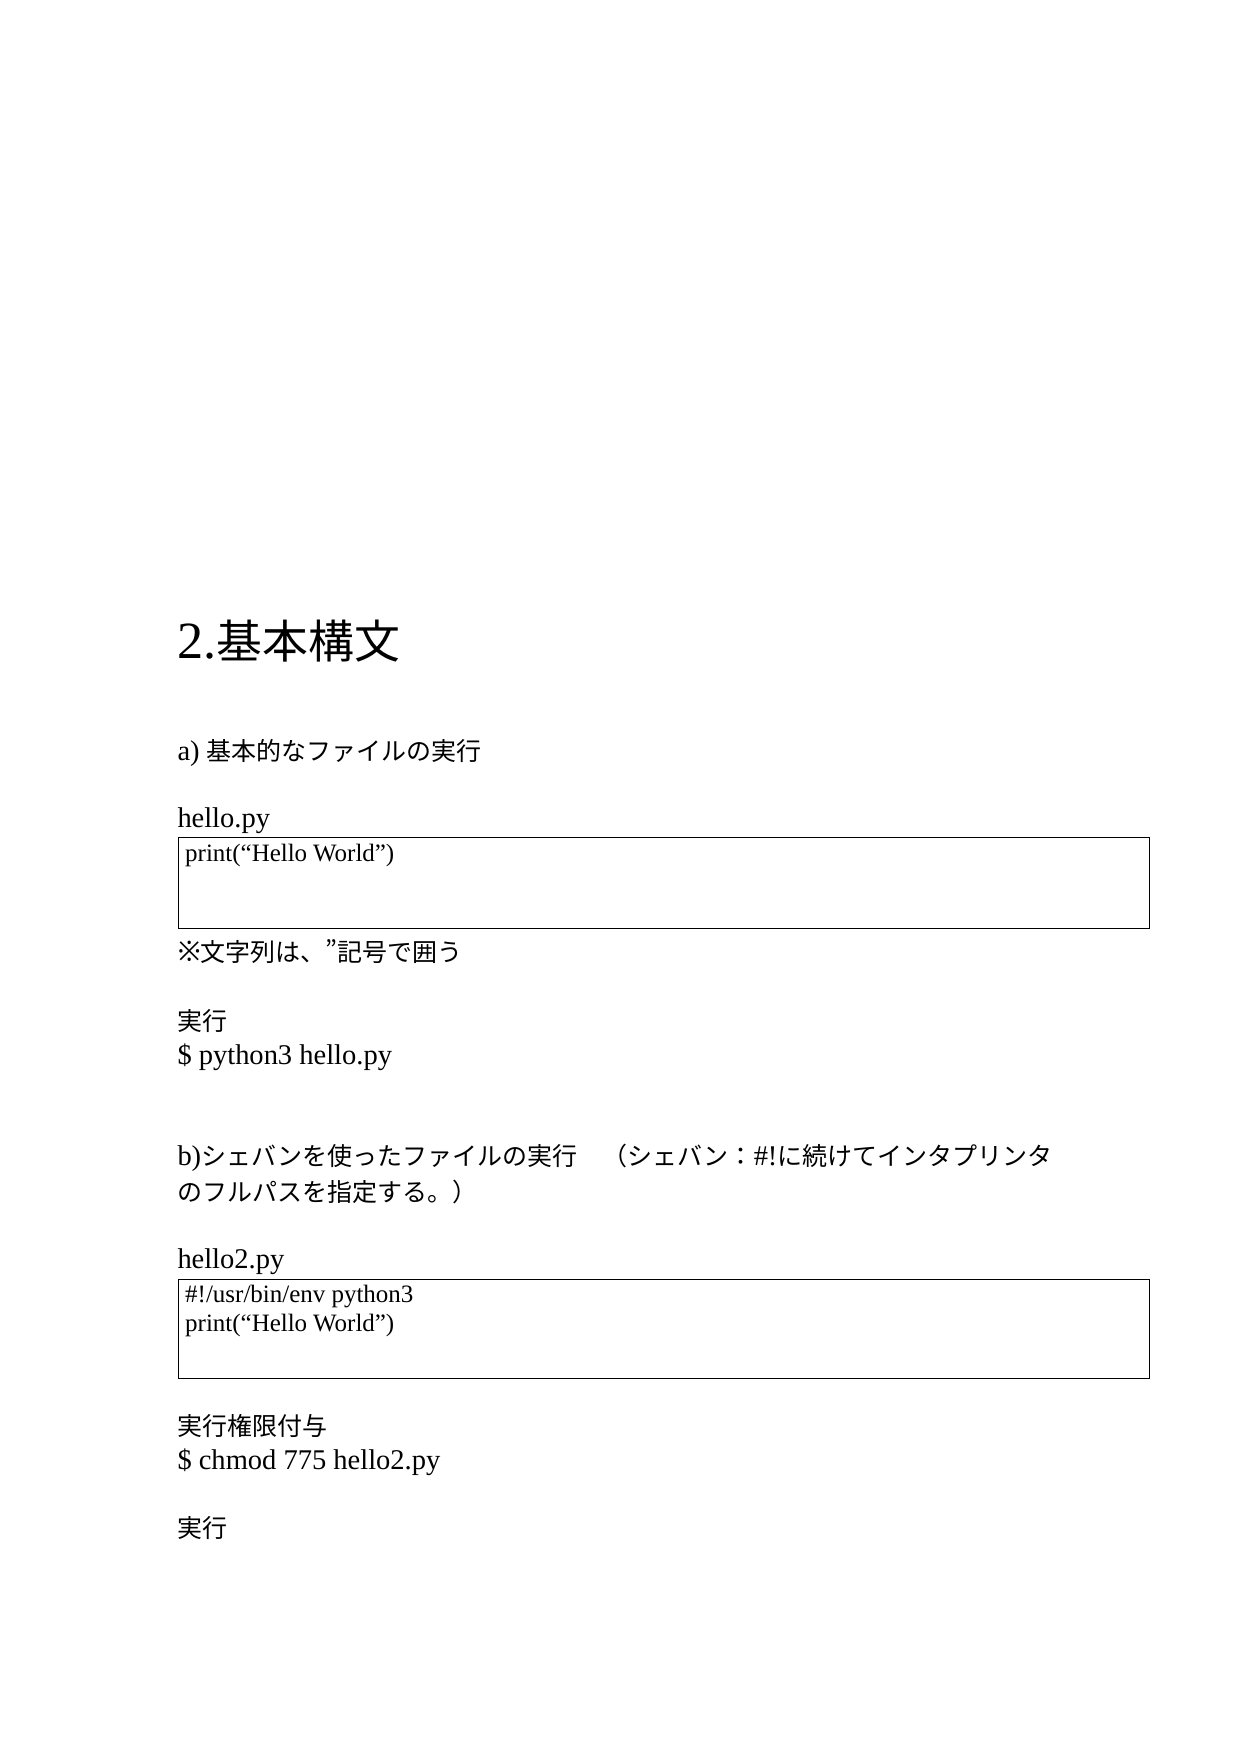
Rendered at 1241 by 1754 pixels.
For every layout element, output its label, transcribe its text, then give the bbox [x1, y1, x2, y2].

text ※文字列は、”記号で囲う [177, 932, 1063, 969]
text $ chmod 775 hello2.py [177, 1443, 1063, 1476]
text b)シェバンを使ったファイルの実行 （シェバン：#!に続けてインタプリンタのフルパスを指定する。） [177, 1137, 1063, 1209]
text a) 基本的なファイルの実行 [177, 732, 1063, 768]
text hello2.py [177, 1242, 1063, 1275]
text 実行権限付与 [177, 1407, 1063, 1443]
text 2.基本構文 [177, 605, 1063, 671]
text hello.py [177, 801, 1063, 834]
text 実行 [177, 1002, 1063, 1038]
text $ python3 hello.py [177, 1038, 1063, 1071]
text 実行 [177, 1509, 1063, 1545]
